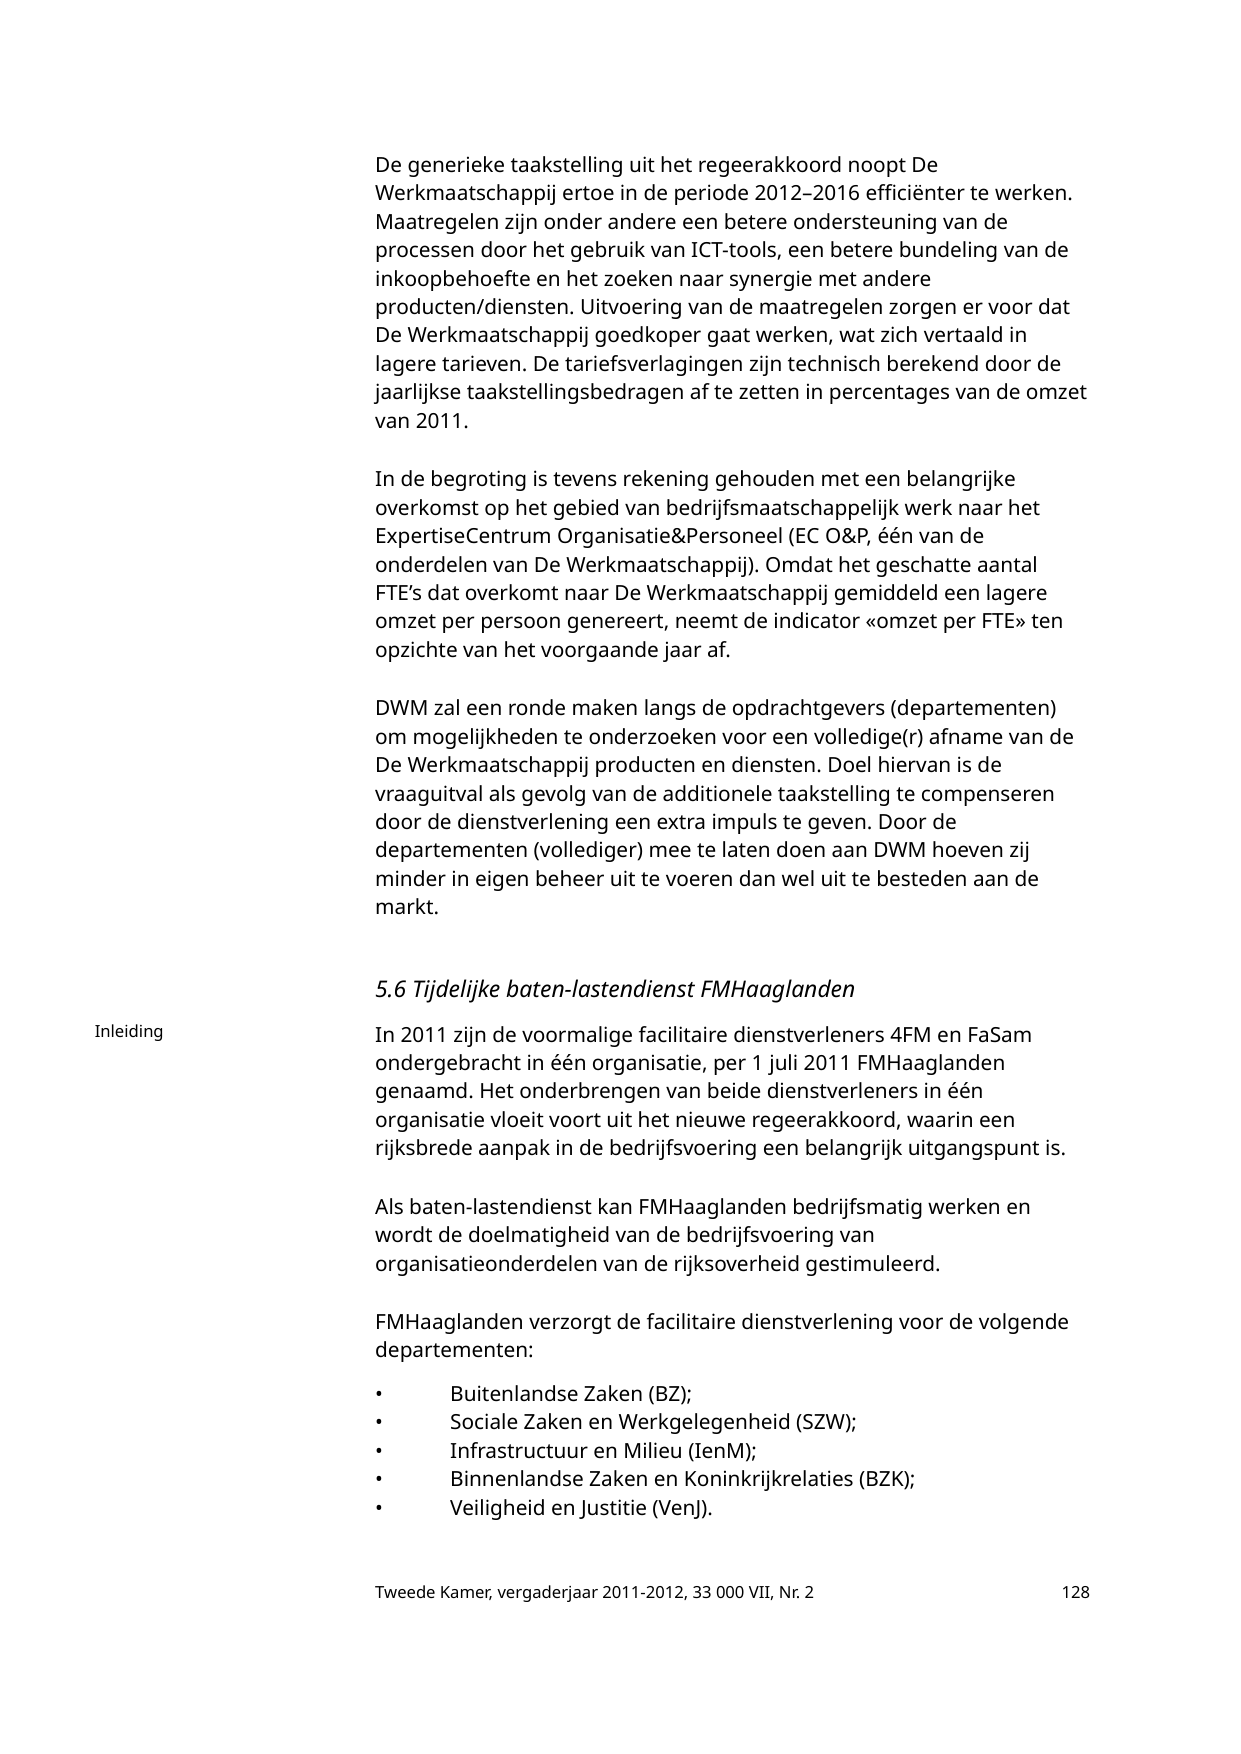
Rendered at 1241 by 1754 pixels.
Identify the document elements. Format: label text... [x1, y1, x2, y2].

text In de begroting is tevens rekening gehouden met een belangrijke overkomst op het gebied van bedrijfsmaatschappelijk werk naar het ExpertiseCentrum Organisatie&Personeel (EC O&P, één van de onderdelen van De Werkmaatschappij). Omdat het geschatte aantal FTE’s dat overkomt naar De Werkmaatschappij gemiddeld een lagere omzet per persoon genereert, neemt de indicator «omzet per FTE» ten opzichte van het voorgaande jaar af. [375, 464, 1090, 663]
text De generieke taakstelling uit het regeerakkoord noopt De Werkmaatschappij ertoe in de periode 2012–2016 efficiënter te werken. Maatregelen zijn onder andere een betere ondersteuning van de processen door het gebruik van ICT-tools, een betere bundeling van de inkoopbehoefte en het zoeken naar synergie met andere producten/diensten. Uitvoering van de maatregelen zorgen er voor dat De Werkmaatschappij goedkoper gaat werken, wat zich vertaald in lagere tarieven. De tariefsverlagingen zijn technisch berekend door de jaarlijkse taakstellingsbedragen af te zetten in percentages van de omzet van 2011. [375, 150, 1090, 434]
list Veiligheid en Justitie (VenJ). [375, 1493, 1090, 1521]
list Binnenlandse Zaken en Koninkrijkrelaties (BZK); [375, 1464, 1090, 1493]
list Sociale Zaken en Werkgelegenheid (SZW); [375, 1407, 1090, 1436]
text Als baten-lastendienst kan FMHaaglanden bedrijfsmatig werken en wordt de doelmatigheid van de bedrijfsvoering van organisatieonderdelen van de rijksoverheid gestimuleerd. [375, 1192, 1090, 1277]
subtitle 5.6 Tijdelijke baten-lastendienst FMHaaglanden [375, 973, 1090, 1005]
text DWM zal een ronde maken langs de opdrachtgevers (departementen) om mogelijkheden te onderzoeken voor een volledige(r) afname van de De Werkmaatschappij producten en diensten. Doel hiervan is de vraaguitval als gevolg van de additionele taakstelling te compenseren door de dienstverlening een extra impuls te geven. Door de departementen (vollediger) mee te laten doen aan DWM hoeven zij minder in eigen beheer uit te voeren dan wel uit te besteden aan de markt. [375, 693, 1090, 921]
list Buitenlandse Zaken (BZ); [375, 1379, 1090, 1407]
text Inleiding [94, 1020, 328, 1042]
list Infrastructuur en Milieu (IenM); [375, 1436, 1090, 1464]
text In 2011 zijn de voormalige facilitaire dienstverleners 4FM en FaSam ondergebracht in één organisatie, per 1 juli 2011 FMHaaglanden genaamd. Het onderbrengen van beide dienstverleners in één organisatie vloeit voort uit het nieuwe regeerakkoord, waarin een rijksbrede aanpak in de bedrijfsvoering een belangrijk uitgangspunt is. [375, 1020, 1090, 1162]
text FMHaaglanden verzorgt de facilitaire dienstverlening voor de volgende departementen: [375, 1307, 1090, 1364]
